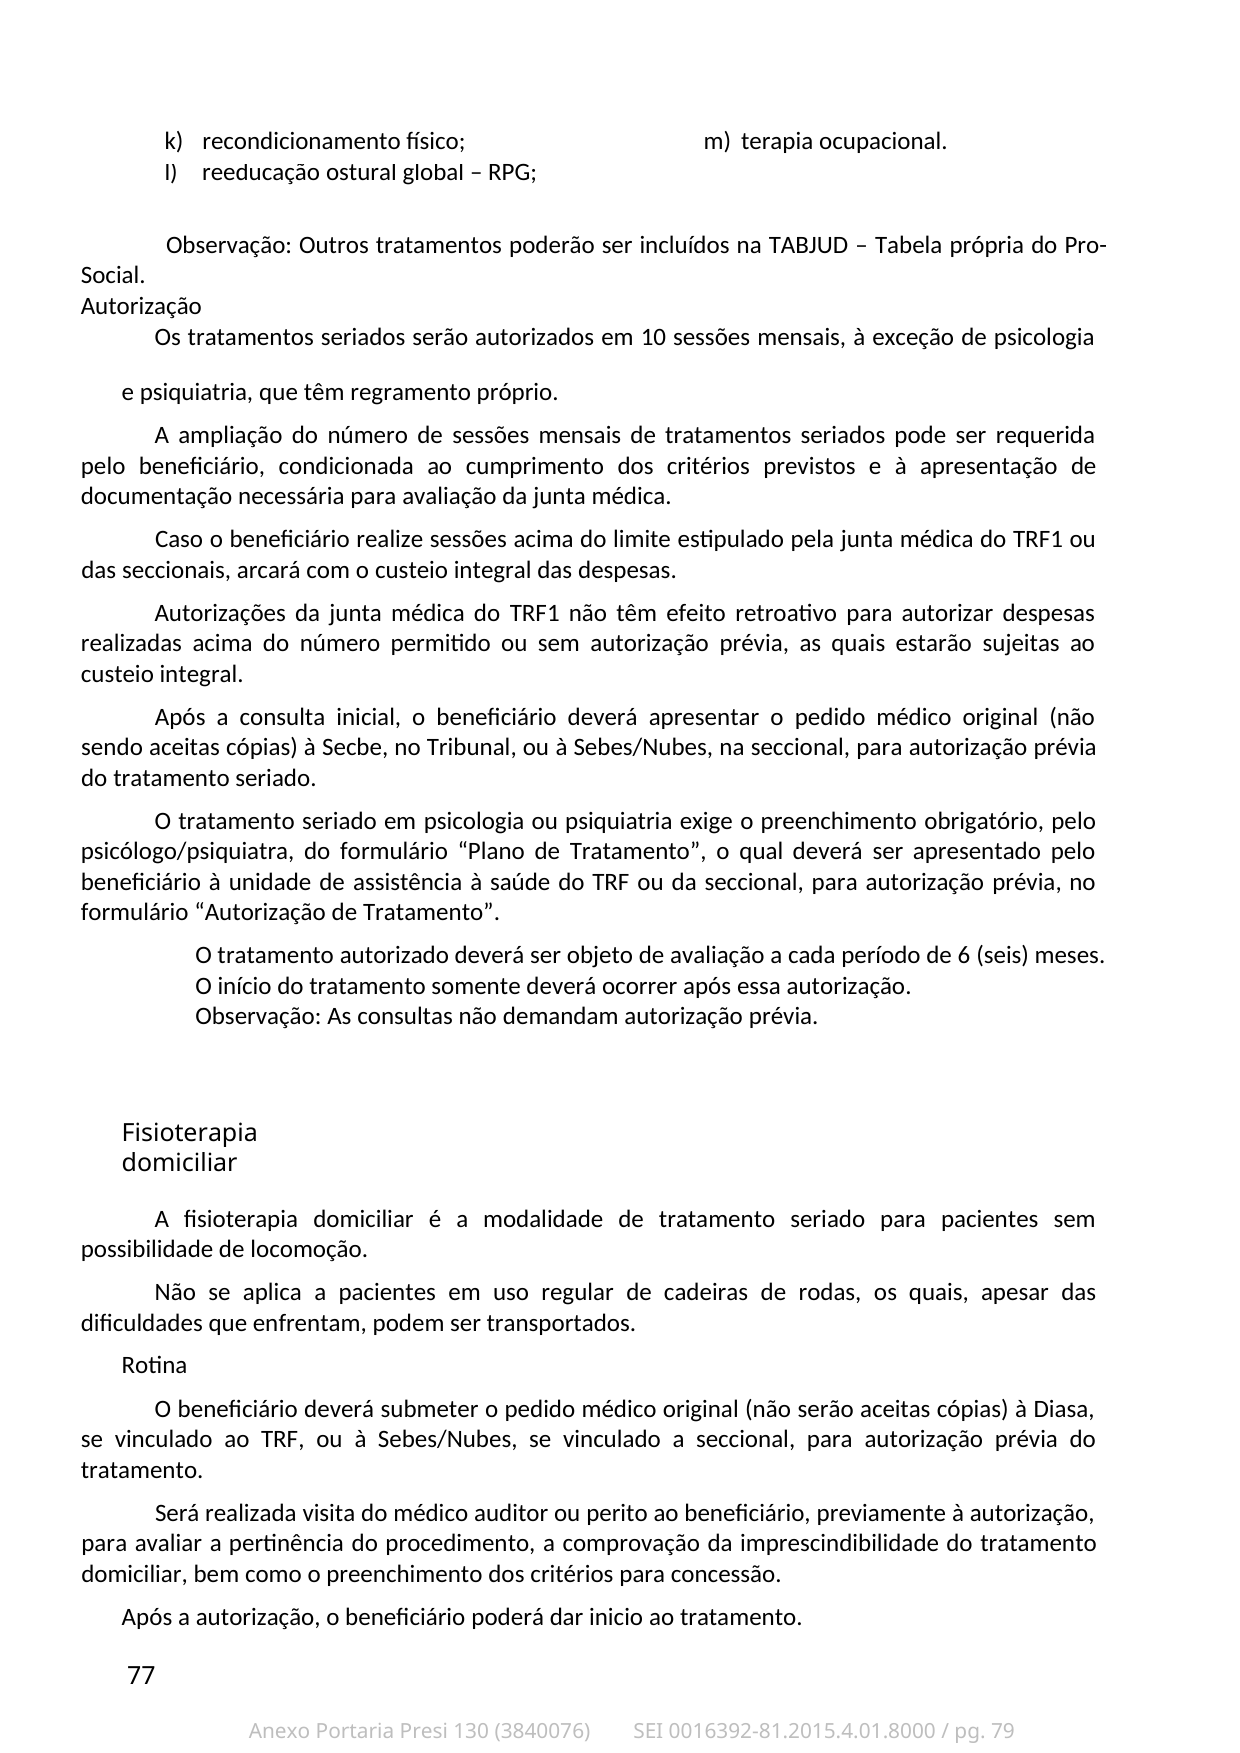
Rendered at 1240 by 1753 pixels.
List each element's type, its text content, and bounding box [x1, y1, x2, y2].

text O beneficiário deverá submeter o pedido médico original (não serão aceitas cópias) à Diasa, [154, 1393, 1231, 1423]
text k) recondicionamento físico; [164, 125, 493, 155]
text Será realizada visita do médico auditor ou perito ao beneficiário, previamente à autorização, [155, 1497, 1231, 1527]
text Caso o beneficiário realize sessões acima do limite estipulado pela junta médica do TRF1 ou [155, 523, 1231, 554]
text e psiquiatria, que têm regramento próprio. [121, 376, 606, 407]
text custeio integral. [81, 658, 1231, 688]
text Após a consulta inicial, o beneficiário deverá apresentar o pedido médico original (não [154, 701, 1231, 731]
text Rotina [121, 1349, 207, 1380]
text Fisioterapia domiciliar [121, 1117, 372, 1178]
text realizadas acima do número permitido ou sem autorização prévia, as quais estarão sujeitas ao [81, 627, 1231, 658]
text O tratamento autorizado deverá ser objeto de avaliação a cada período de 6 (seis) meses. [195, 939, 1224, 970]
text beneficiário à unidade de assistência à saúde do TRF ou da seccional, para autorização prévia, no [81, 866, 1231, 896]
text Não se aplica a pacientes em uso regular de cadeiras de rodas, os quais, apesar das [154, 1276, 1231, 1307]
text possibilidade de locomoção. [81, 1233, 1231, 1264]
text formulário “Autorização de Tratamento”. [81, 896, 1231, 927]
text pelo beneficiário, condicionada ao cumprimento dos critérios previstos e à apresentação de [81, 450, 1231, 480]
text sendo aceitas cópias) à Secbe, no Tribunal, ou à Sebes/Nubes, na seccional, para autorização prévia [81, 731, 1231, 762]
text A fisioterapia domiciliar é a modalidade de tratamento seriado para pacientes sem [154, 1203, 1231, 1233]
text dificuldades que enfrentam, podem ser transportados. [81, 1307, 1231, 1337]
text l) reeducação ostural global – RPG; [164, 156, 575, 186]
text Autorizações da junta médica do TRF1 não têm efeito retroativo para autorizar despesas [154, 597, 1231, 627]
text das seccionais, arcará com o custeio integral das despesas. [81, 554, 1231, 584]
text Observação: As consultas não demandam autorização prévia. [195, 1000, 1224, 1031]
text Após a autorização, o beneficiário poderá dar inicio ao tratamento. [121, 1601, 887, 1631]
text se vinculado ao TRF, ou à Sebes/Nubes, se vinculado a seccional, para autorização prévia do [81, 1423, 1231, 1454]
text Anexo Portaria Presi 130 (3840076) [248, 1720, 613, 1743]
text SEI 0016392-81.2015.4.01.8000 / pg. 79 [633, 1720, 1048, 1743]
text documentação necessária para avaliação da junta médica. [81, 480, 1231, 511]
text 77 [127, 1660, 170, 1691]
text do tratamento seriado. [81, 762, 1231, 792]
text Autorização [81, 290, 1231, 321]
text domiciliar, bem como o preenchimento dos critérios para concessão. [81, 1558, 1231, 1588]
text Social. [81, 259, 1231, 290]
text A ampliação do número de sessões mensais de tratamentos seriados pode ser requerida [154, 419, 1231, 450]
text Observação: Outros tratamentos poderão ser incluídos na TABJUD – Tabela própria do Pro- [166, 229, 1231, 260]
text para avaliar a pertinência do procedimento, a comprovação da imprescindibilidade do tratamento [81, 1527, 1231, 1558]
text Os tratamentos seriados serão autorizados em 10 sessões mensais, à exceção de psicologia [154, 321, 1231, 351]
text O início do tratamento somente deverá ocorrer após essa autorização. [195, 970, 1224, 1000]
text m) terapia ocupacional. [703, 125, 967, 155]
text O tratamento seriado em psicologia ou psiquiatria exige o preenchimento obrigatório, pelo [154, 805, 1231, 835]
text tratamento. [81, 1454, 1231, 1484]
text psicólogo/psiquiatra, do formulário “Plano de Tratamento”, o qual deverá ser apresentado pelo [81, 835, 1231, 866]
